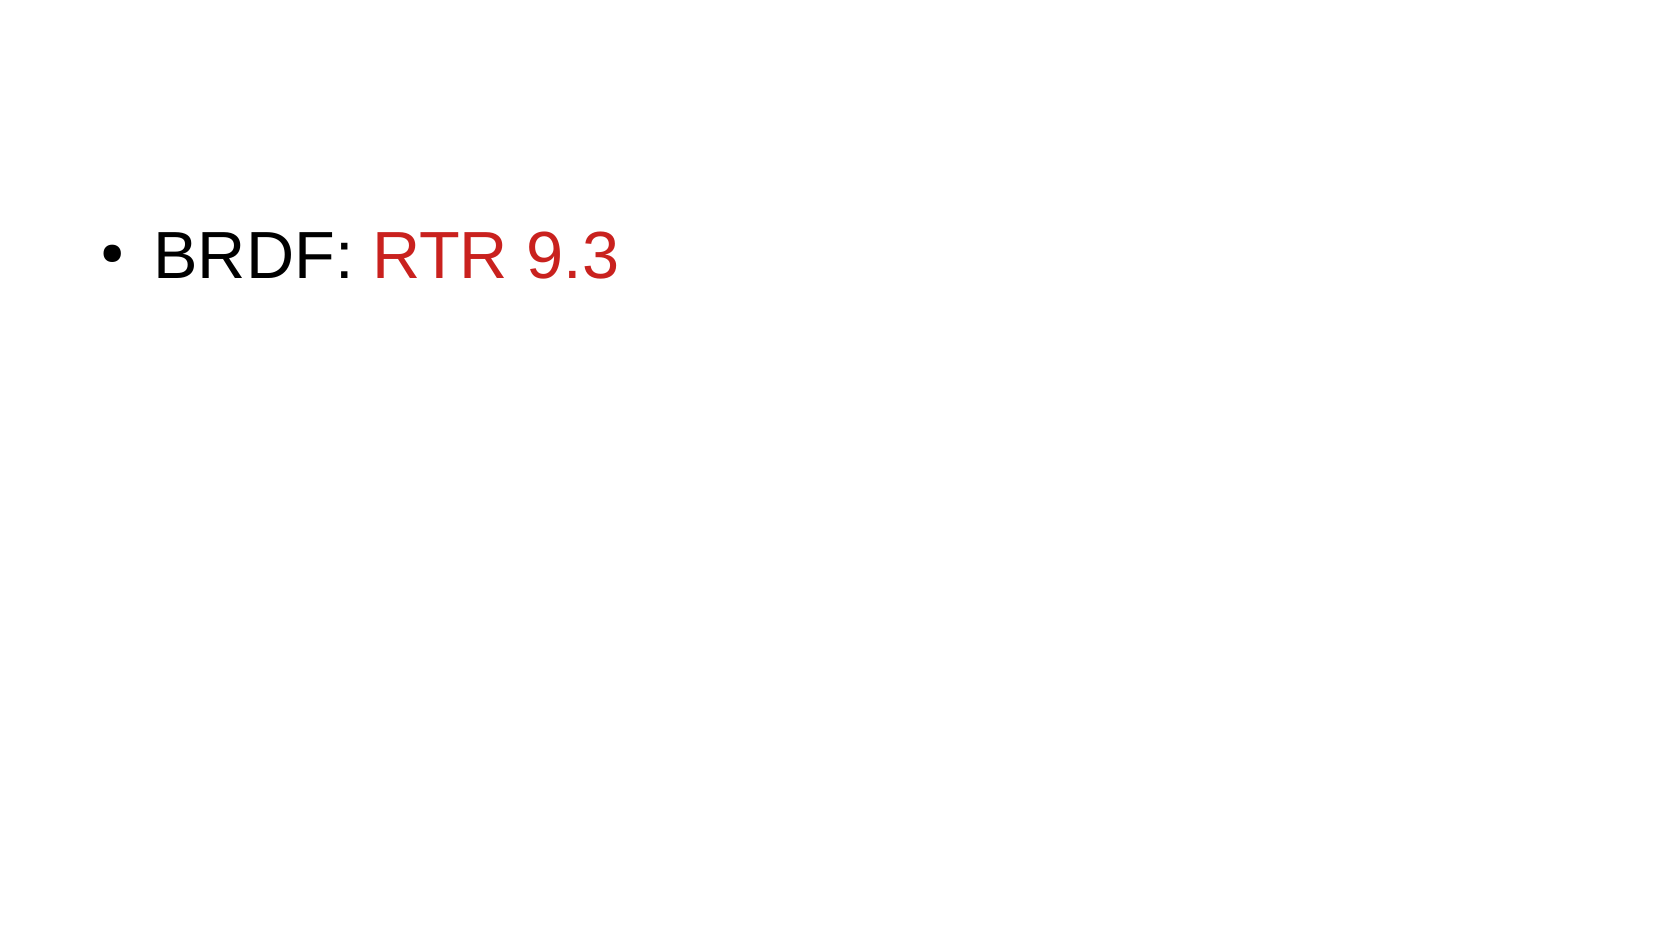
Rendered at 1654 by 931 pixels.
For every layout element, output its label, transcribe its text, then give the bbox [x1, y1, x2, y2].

list BRDF: RTR 9.3 [82, 217, 1571, 758]
